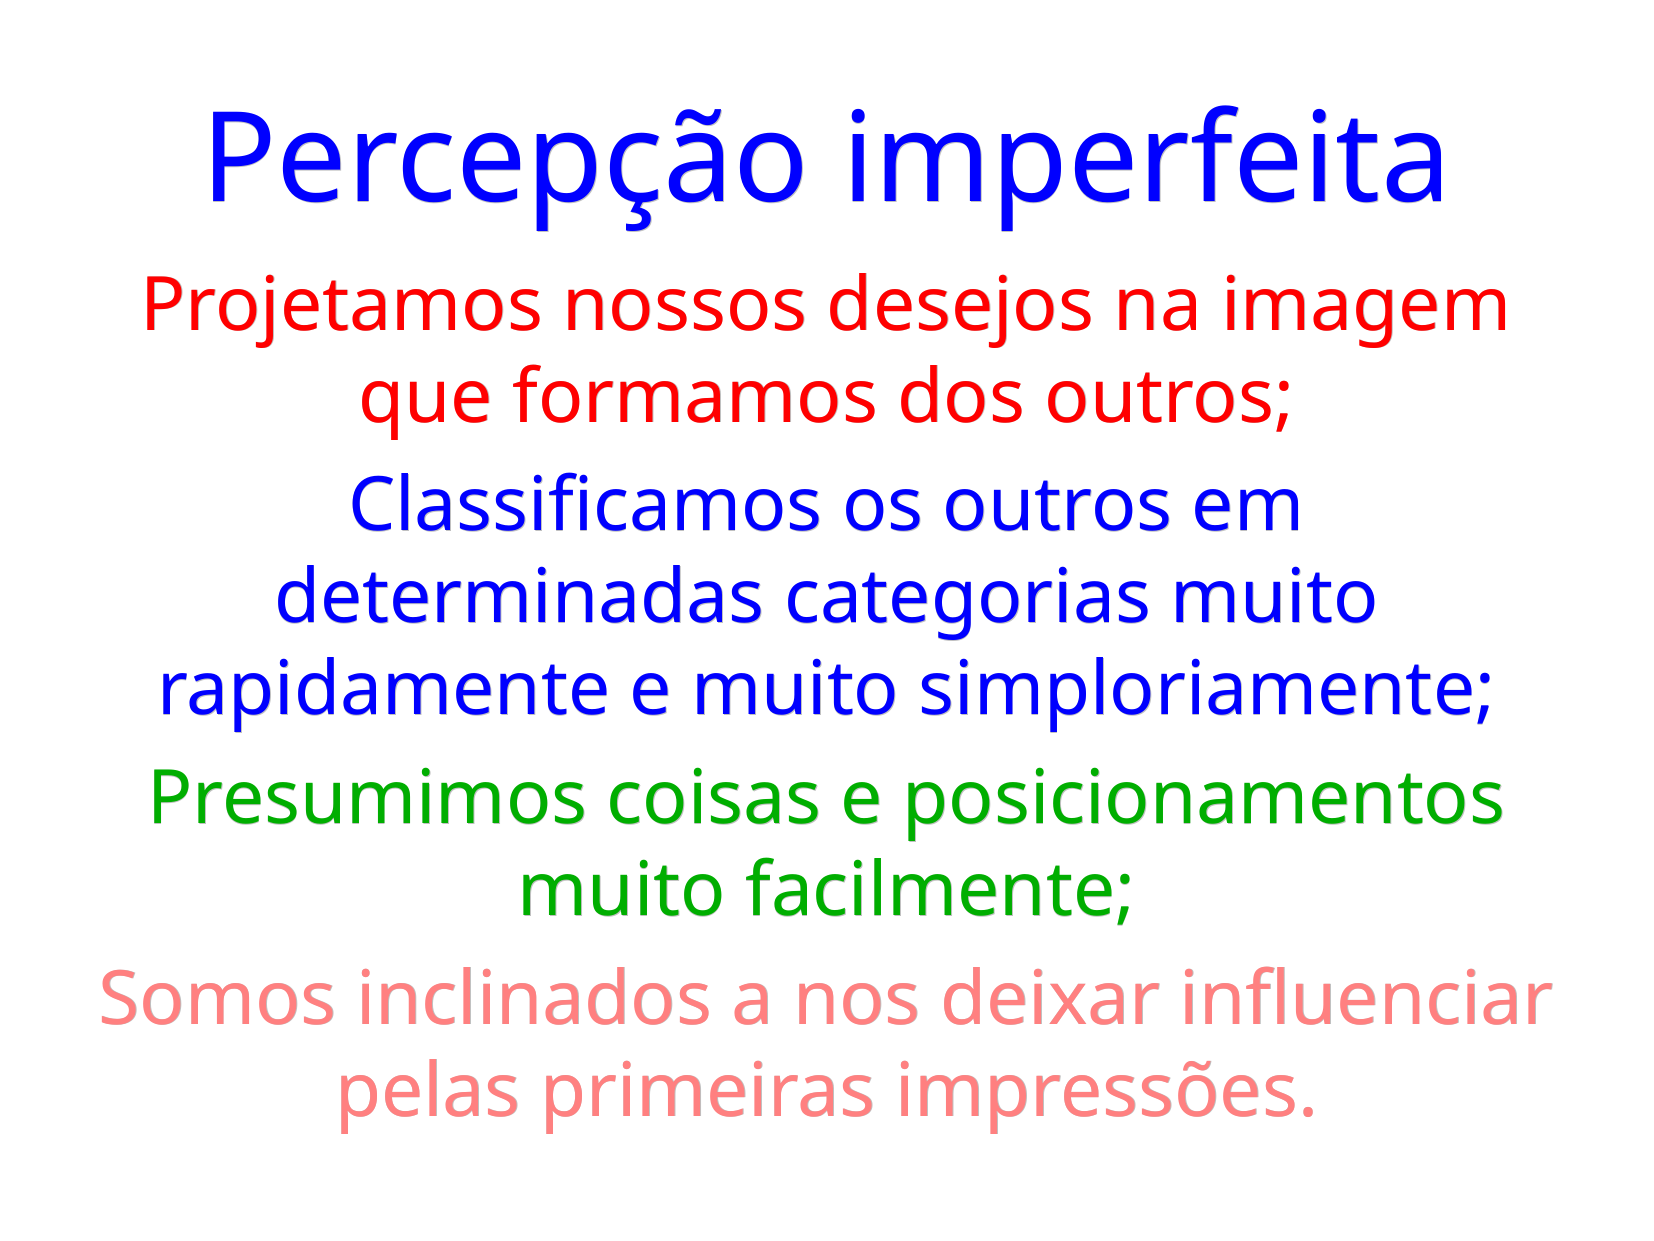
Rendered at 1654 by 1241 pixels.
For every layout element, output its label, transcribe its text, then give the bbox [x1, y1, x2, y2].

list Projetamos nossos desejos na imagem que formamos dos outros; Classificamos os outros em determinadas categorias muito rapidamente e muito simploriamente; Presumimos coisas e posicionamentos muito facilmente; Somos inclinados a nos deixar influenciar pelas primeiras impressões. [82, 248, 1571, 1081]
title Percepção imperfeita [82, 41, 1571, 248]
